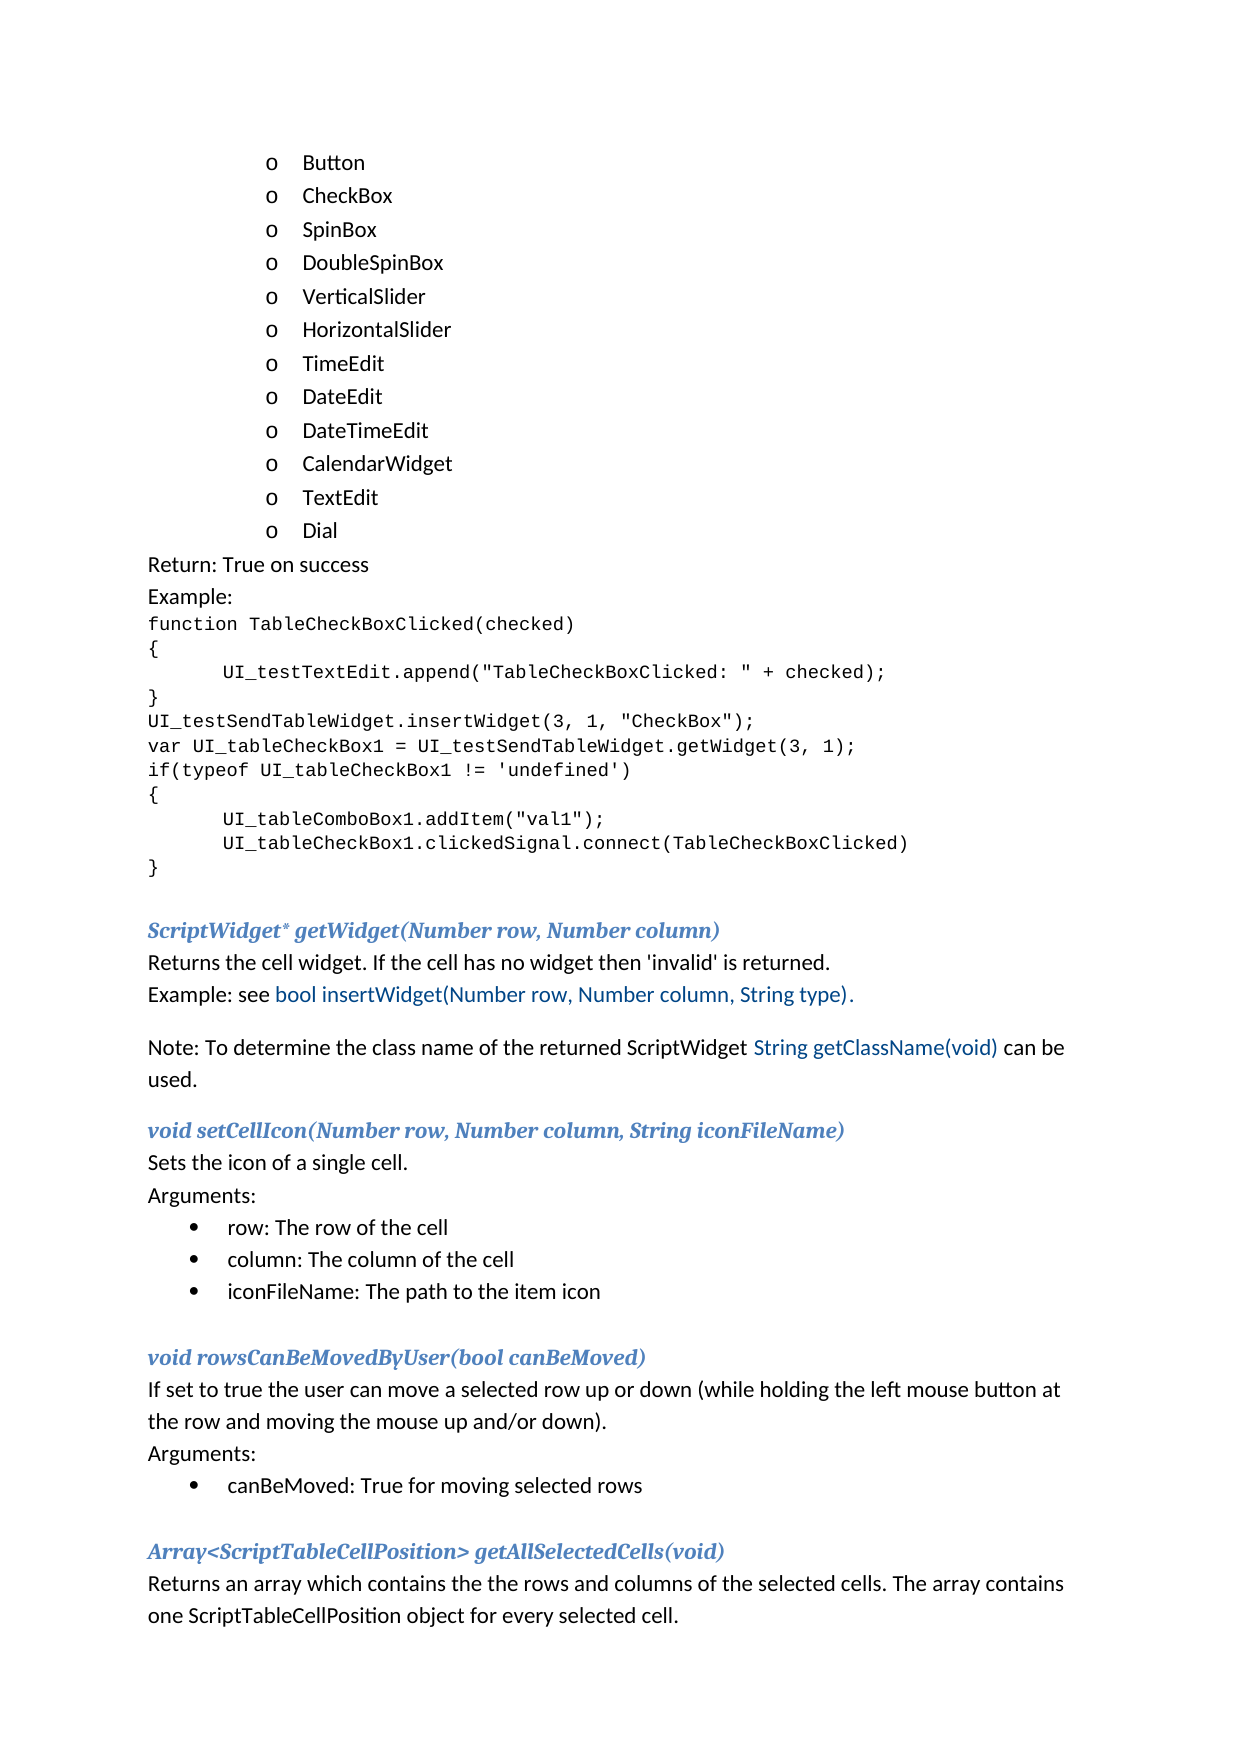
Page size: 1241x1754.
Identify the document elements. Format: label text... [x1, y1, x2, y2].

list CalendarWidget [265, 449, 1093, 479]
text UI_testSendTableWidget.insertWidget(3, 1, "CheckBox"); [148, 712, 1093, 733]
list SpinBox [265, 215, 1093, 244]
list Button [265, 148, 1093, 177]
text Return: True on success [148, 550, 1093, 578]
text UI_tableComboBox1.addItem("val1"); [148, 809, 1093, 831]
list row: The row of the cell [190, 1213, 1093, 1241]
subtitle ScriptWidget* getWidget(Number row, Number column) [148, 918, 1093, 944]
text UI_testTextEdit.append("TableCheckBoxClicked: " + checked); [148, 663, 1093, 684]
list TimeEdit [265, 349, 1093, 378]
text UI_tableCheckBox1.clickedSignal.connect(TableCheckBoxClicked) [148, 834, 1093, 855]
list TextEdit [265, 483, 1093, 512]
text Sets the icon of a single cell. [148, 1148, 1093, 1177]
text { [148, 639, 1093, 660]
list Dial [265, 517, 1093, 546]
list HorizontalSlider [265, 315, 1093, 344]
text } [148, 688, 1093, 709]
text Example: see bool insertWidget(Number row, Number column, String type). [148, 980, 1093, 1008]
text Arguments: [148, 1181, 1093, 1209]
text Returns an array which contains the the rows and columns of the selected cells. The array contains one ScriptTableCellPosition object for every selected cell. [148, 1569, 1093, 1629]
text var UI_tableCheckBox1 = UI_testSendTableWidget.getWidget(3, 1); [148, 736, 1093, 758]
text if(typeof UI_tableCheckBox1 != 'undefined') [148, 761, 1093, 782]
list iconFileName: The path to the item icon [190, 1277, 1093, 1305]
list DateTimeEdit [265, 416, 1093, 445]
list DoubleSpinBox [265, 248, 1093, 277]
list CheckBox [265, 181, 1093, 210]
text Note: To determine the class name of the returned ScriptWidget String getClassName(void) can be used. [148, 1033, 1093, 1093]
subtitle Array<ScriptTableCellPosition> getAllSelectedCells(void) [148, 1539, 1093, 1565]
text { [148, 785, 1093, 806]
text } [148, 858, 1093, 879]
list VerticalSlider [265, 282, 1093, 311]
list DateEdit [265, 382, 1093, 412]
list column: The column of the cell [190, 1245, 1093, 1273]
text Arguments: [148, 1439, 1093, 1467]
text Example: [148, 582, 1093, 610]
subtitle void setCellIcon(Number row, Number column, String iconFileName) [148, 1118, 1093, 1145]
text Returns the cell widget. If the cell has no widget then 'invalid' is returned. [148, 948, 1093, 976]
list canBeMoved: True for moving selected rows [190, 1471, 1093, 1499]
text function TableCheckBoxClicked(checked) [148, 614, 1093, 636]
subtitle void rowsCanBeMovedByUser(bool canBeMoved) [148, 1344, 1093, 1371]
text If set to true the user can move a selected row up or down (while holding the left mouse button at the row and moving the mouse up and/or down). [148, 1375, 1093, 1435]
